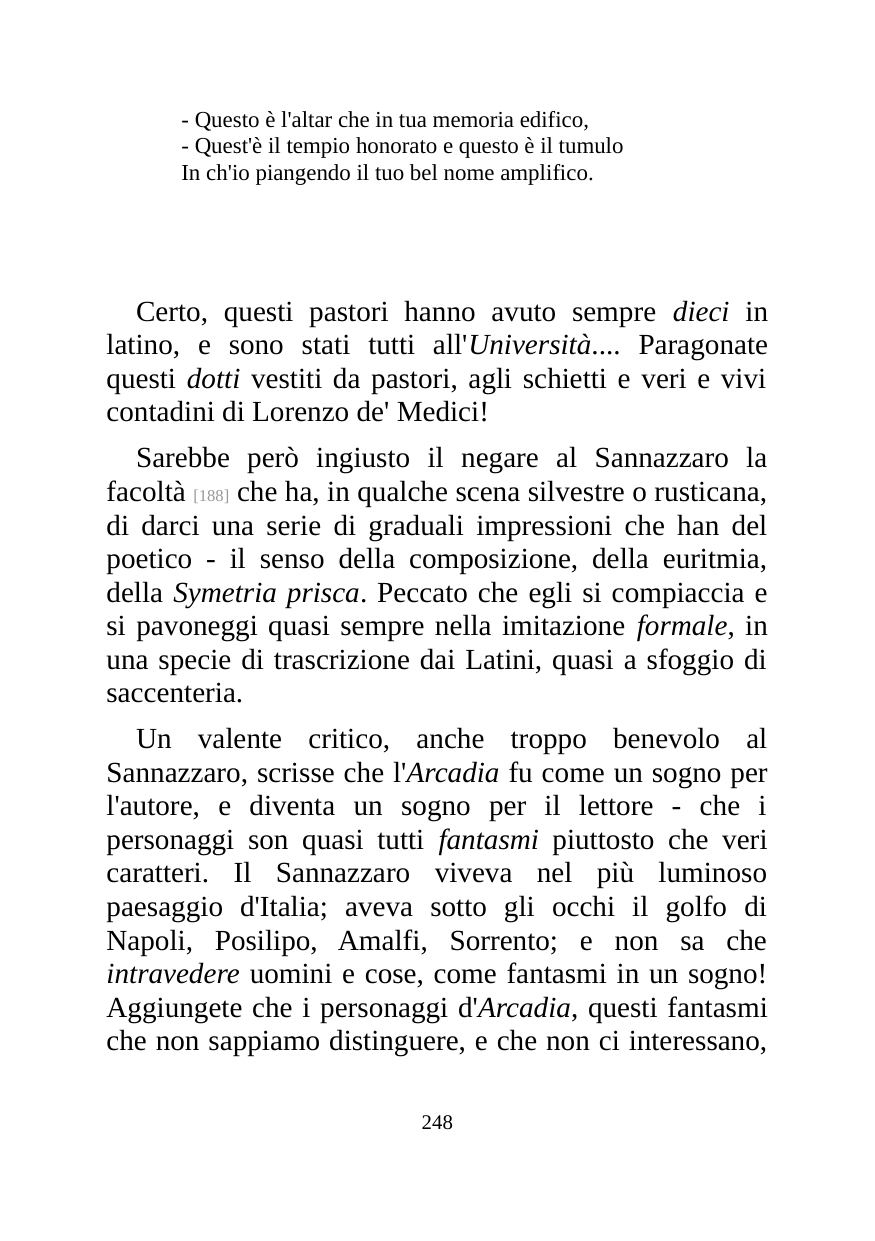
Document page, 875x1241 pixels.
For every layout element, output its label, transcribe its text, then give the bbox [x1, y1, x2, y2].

text - Quest'è il tempio honorato e questo è il tumulo [181, 133, 768, 159]
text - Questo è l'altar che in tua memoria edifico, [181, 106, 768, 133]
text Sarebbe però ingiusto il negare al Sannazzaro la facoltà [188] che ha, in qualche scena silvestre o rusticana, di darci una serie di graduali impressioni che han del poetico - il senso della composizione, della euritmia, della Symetria prisca. Peccato che egli si compiaccia e si pavoneggi quasi sempre nella imitazione formale, in una specie di trascrizione dai Latini, quasi a sfoggio di saccenteria. [106, 441, 768, 709]
text Un valente critico, anche troppo benevolo al Sannazzaro, scrisse che l'Arcadia fu come un sogno per l'autore, e diventa un sogno per il lettore - che i personaggi son quasi tutti fantasmi piuttosto che veri caratteri. Il Sannazzaro viveva nel più luminoso paesaggio d'Italia; aveva sotto gli occhi il golfo di Napoli, Posilipo, Amalfi, Sorrento; e non sa che intravedere uomini e cose, come fantasmi in un sogno! Aggiungete che i personaggi d'Arcadia, questi fantasmi che non sappiamo distinguere, e che non ci interessano, [106, 721, 768, 1057]
text In ch'io piangendo il tuo bel nome amplifico. [181, 159, 768, 185]
text Certo, questi pastori hanno avuto sempre dieci in latino, e sono stati tutti all'Università.... Paragonate questi dotti vestiti da pastori, agli schietti e veri e vivi contadini di Lorenzo de' Medici! [106, 294, 768, 428]
